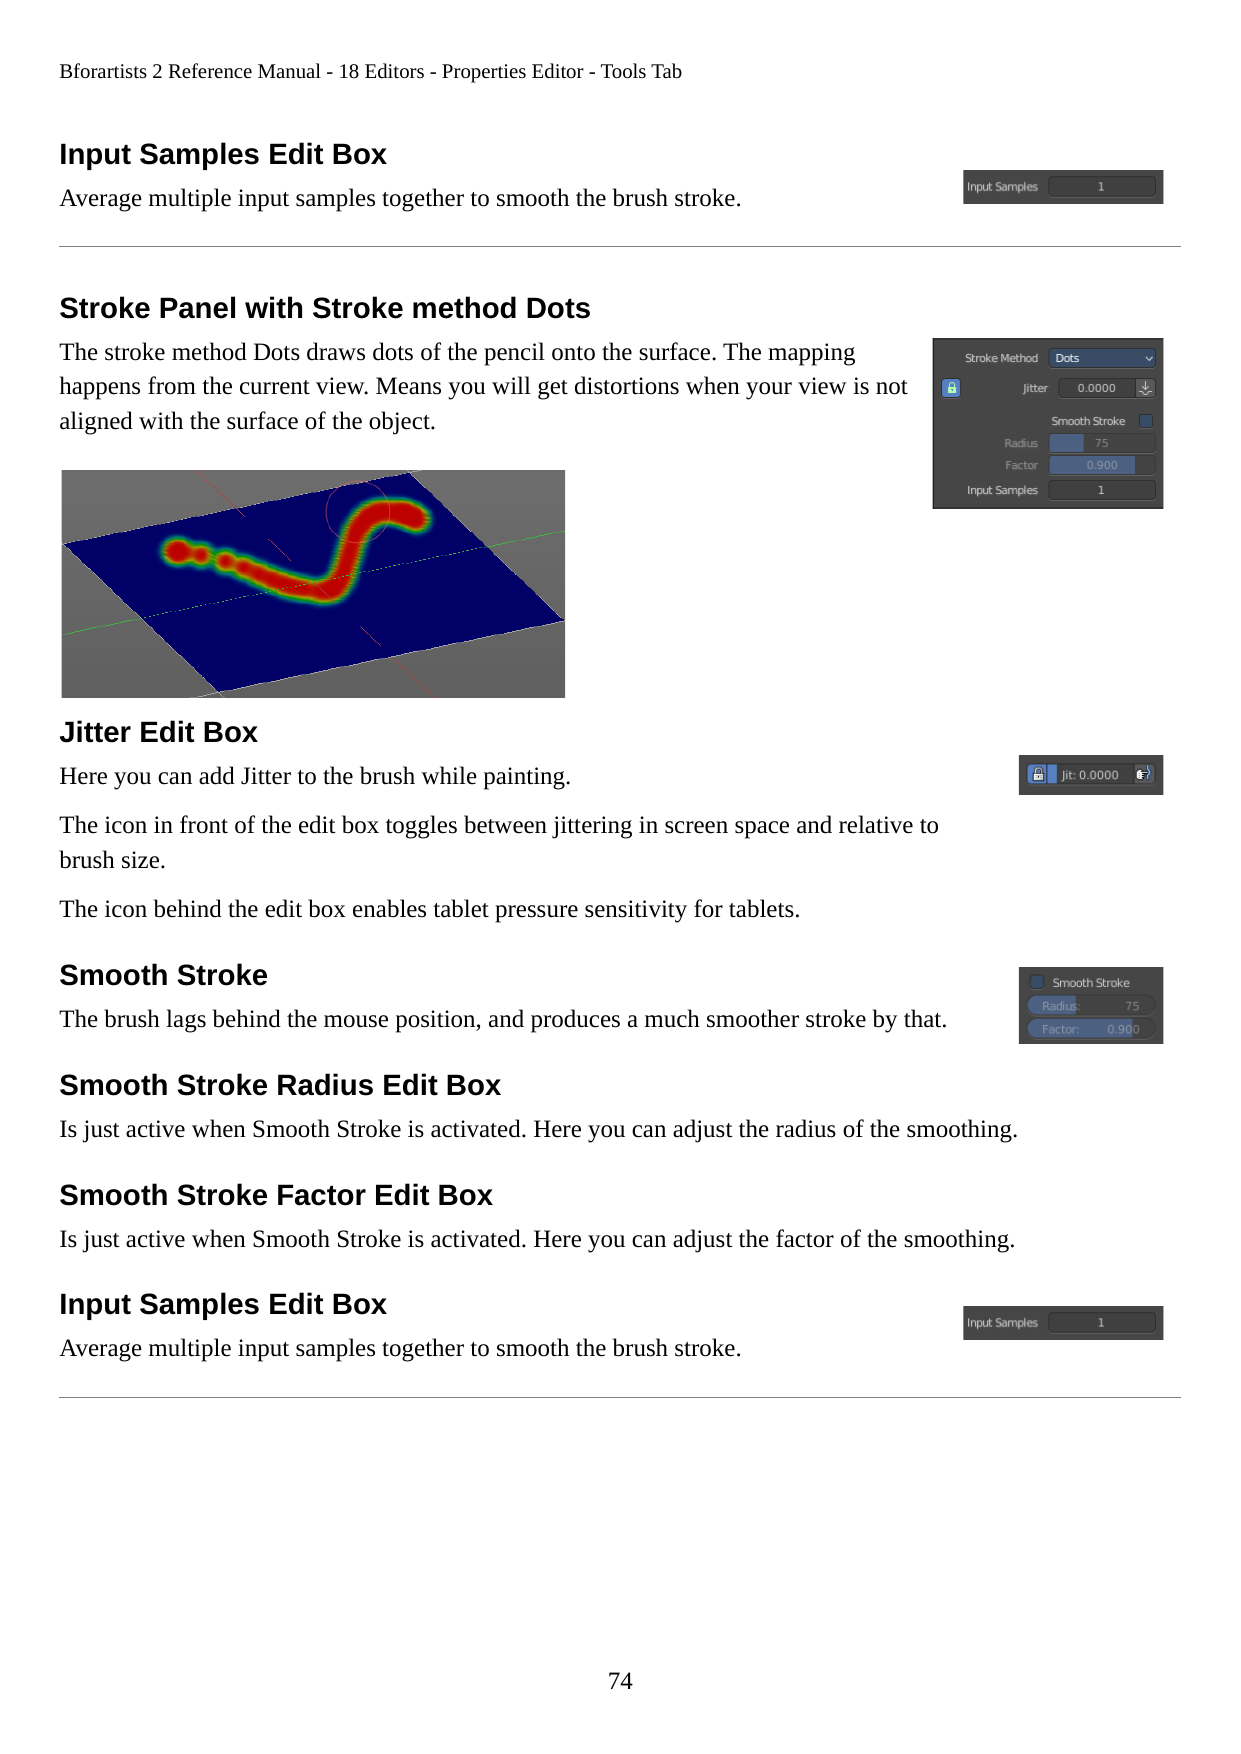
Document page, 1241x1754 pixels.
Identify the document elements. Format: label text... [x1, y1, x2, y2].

text Average multiple input samples together to smooth the brush stroke. [59, 1333, 1181, 1362]
picture [61, 470, 566, 698]
text Here you can add Jitter to the brush while painting. [59, 761, 1018, 790]
picture [963, 1306, 1164, 1340]
subtitle Input Samples Edit Box [59, 137, 1181, 170]
subtitle Stroke Panel with Stroke method Dots [59, 291, 1181, 324]
subtitle Input Samples Edit Box [59, 1287, 1181, 1321]
subtitle Smooth Stroke [59, 958, 1181, 991]
subtitle Smooth Stroke Radius Edit Box [59, 1067, 1181, 1101]
text The icon behind the edit box enables tablet pressure sensitivity for tablets. [59, 894, 1181, 923]
text The stroke method Dots draws dots of the pencil onto the surface. The mapping happens from the current view. Means you will get distortions when your view is not aligned with the surface of the object. [59, 337, 1181, 435]
picture [1018, 967, 1164, 1044]
text The brush lags behind the mouse position, and produces a much smoother stroke by that. [59, 1004, 1018, 1033]
text Is just active when Smooth Stroke is activated. Here you can adjust the factor of the smoothing. [59, 1224, 1181, 1252]
text Average multiple input samples together to smooth the brush stroke. [59, 183, 1181, 212]
text Is just active when Smooth Stroke is activated. Here you can adjust the radius of the smoothing. [59, 1114, 1181, 1142]
picture [1018, 755, 1164, 795]
subtitle Smooth Stroke Factor Edit Box [59, 1177, 1181, 1211]
picture [932, 338, 1164, 509]
picture [963, 170, 1164, 204]
subtitle Jitter Edit Box [59, 698, 1181, 749]
text The icon in front of the edit box toggles between jittering in screen space and relative to brush size. [59, 810, 1181, 874]
